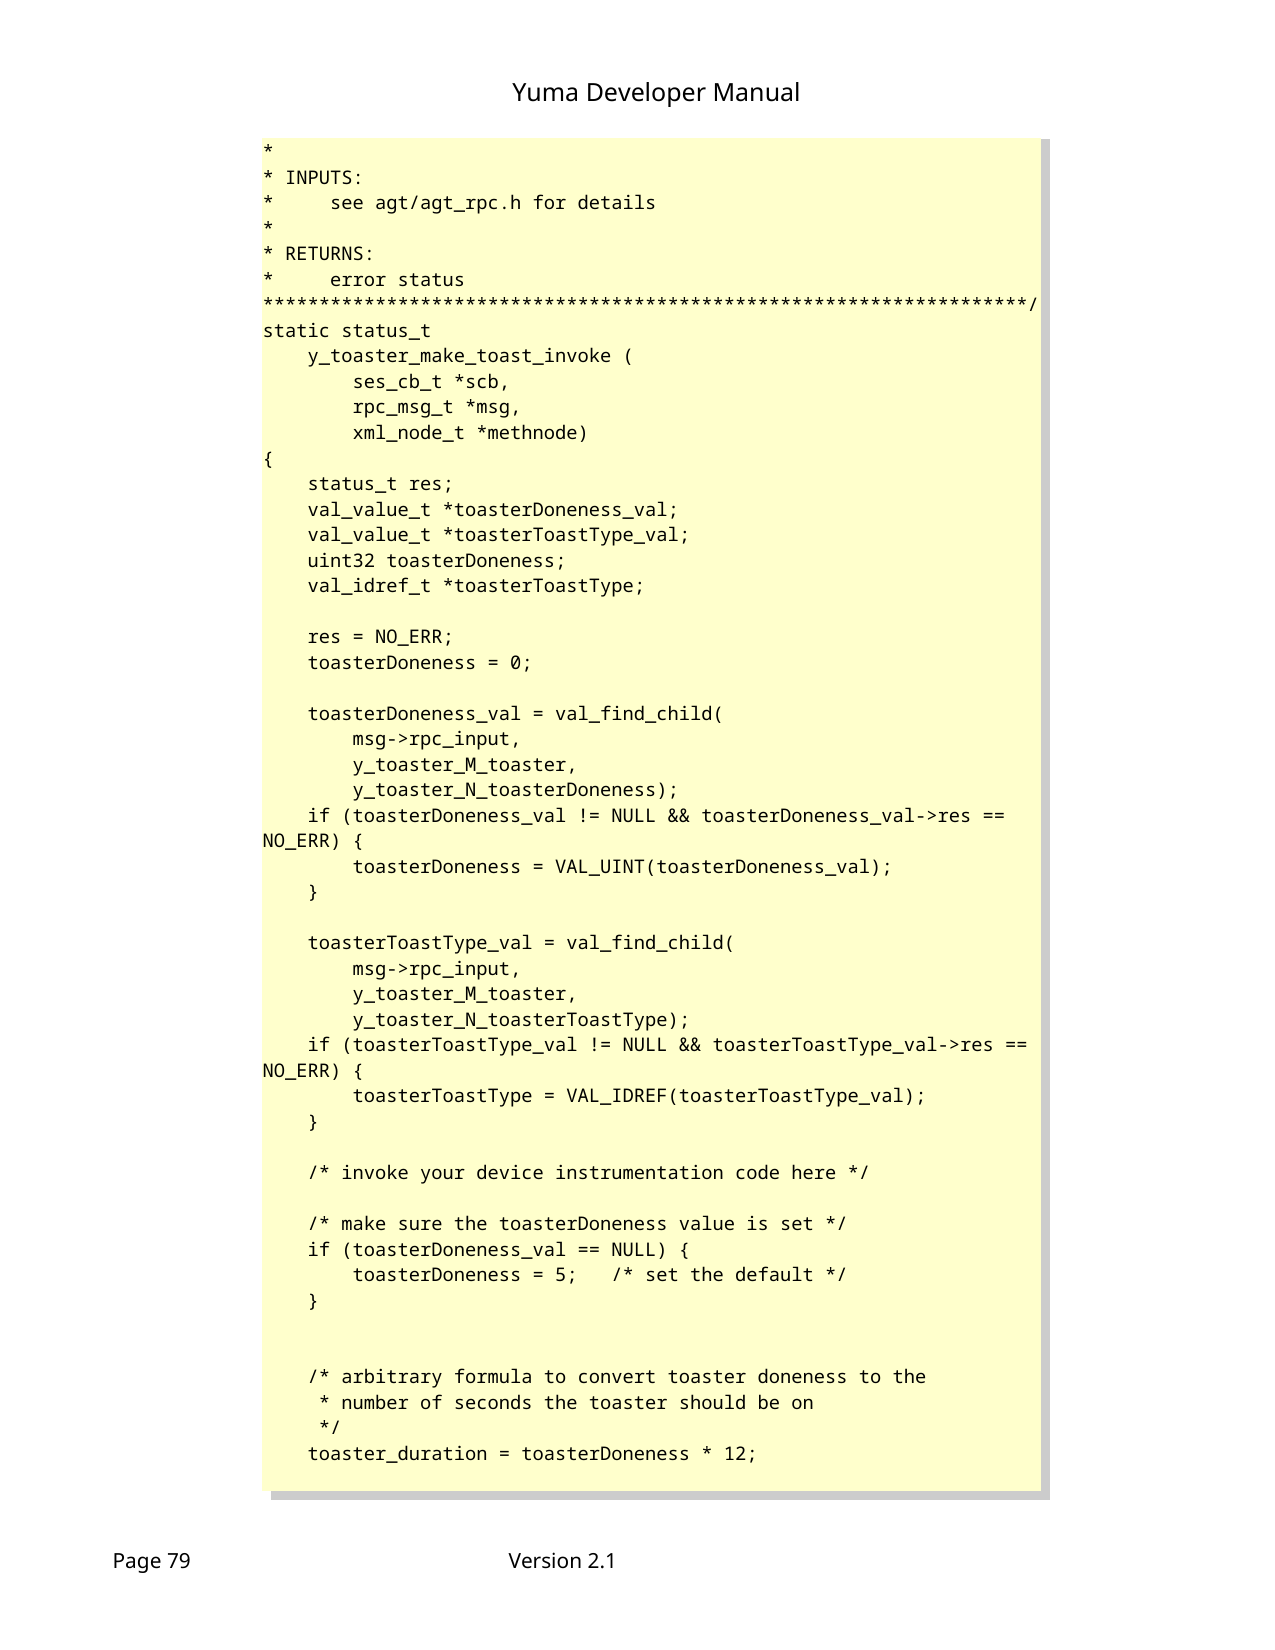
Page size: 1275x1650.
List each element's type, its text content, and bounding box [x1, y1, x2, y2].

text y_toaster_N_toasterToastType); [262, 1006, 1041, 1032]
text */ [262, 1414, 1041, 1440]
text } [262, 1287, 1041, 1312]
text toaster_duration = toasterDoneness * 12; [262, 1440, 1041, 1466]
text * INPUTS: [262, 164, 1041, 189]
text uint32 toasterDoneness; [262, 547, 1041, 572]
text toasterToastType = VAL_IDREF(toasterToastType_val); [262, 1083, 1041, 1108]
text toasterToastType_val = val_find_child( [262, 930, 1041, 955]
text toasterDoneness = VAL_UINT(toasterDoneness_val); [262, 853, 1041, 879]
text y_toaster_M_toaster, [262, 751, 1041, 777]
text if (toasterToastType_val != NULL && toasterToastType_val->res == NO_ERR) { [262, 1032, 1041, 1083]
text rpc_msg_t *msg, [262, 394, 1041, 419]
text msg->rpc_input, [262, 726, 1041, 751]
text msg->rpc_input, [262, 955, 1041, 981]
text static status_t [262, 317, 1041, 343]
text * RETURNS: [262, 241, 1041, 266]
text * [262, 138, 1041, 164]
text toasterDoneness_val = val_find_child( [262, 700, 1041, 726]
text y_toaster_make_toast_invoke ( [262, 343, 1041, 368]
text * see agt/agt_rpc.h for details [262, 189, 1041, 215]
text y_toaster_M_toaster, [262, 981, 1041, 1006]
text val_idref_t *toasterToastType; [262, 572, 1041, 598]
text res = NO_ERR; [262, 623, 1041, 649]
text /* invoke your device instrumentation code here */ [262, 1159, 1041, 1185]
text ses_cb_t *scb, [262, 368, 1041, 394]
text * number of seconds the toaster should be on [262, 1389, 1041, 1414]
text { [262, 445, 1041, 470]
text /* make sure the toasterDoneness value is set */ [262, 1210, 1041, 1236]
text y_toaster_N_toasterDoneness); [262, 777, 1041, 802]
text val_value_t *toasterToastType_val; [262, 521, 1041, 547]
text } [262, 1108, 1041, 1134]
text } [262, 879, 1041, 904]
text status_t res; [262, 470, 1041, 496]
text toasterDoneness = 5; /* set the default */ [262, 1261, 1041, 1287]
text /* arbitrary formula to convert toaster doneness to the [262, 1363, 1041, 1389]
text xml_node_t *methnode) [262, 419, 1041, 445]
text toasterDoneness = 0; [262, 649, 1041, 674]
text if (toasterDoneness_val != NULL && toasterDoneness_val->res == NO_ERR) { [262, 802, 1041, 853]
text if (toasterDoneness_val == NULL) { [262, 1236, 1041, 1261]
text * error status [262, 266, 1041, 292]
text * [262, 215, 1041, 241]
text ********************************************************************/ [262, 292, 1041, 317]
text val_value_t *toasterDoneness_val; [262, 496, 1041, 521]
